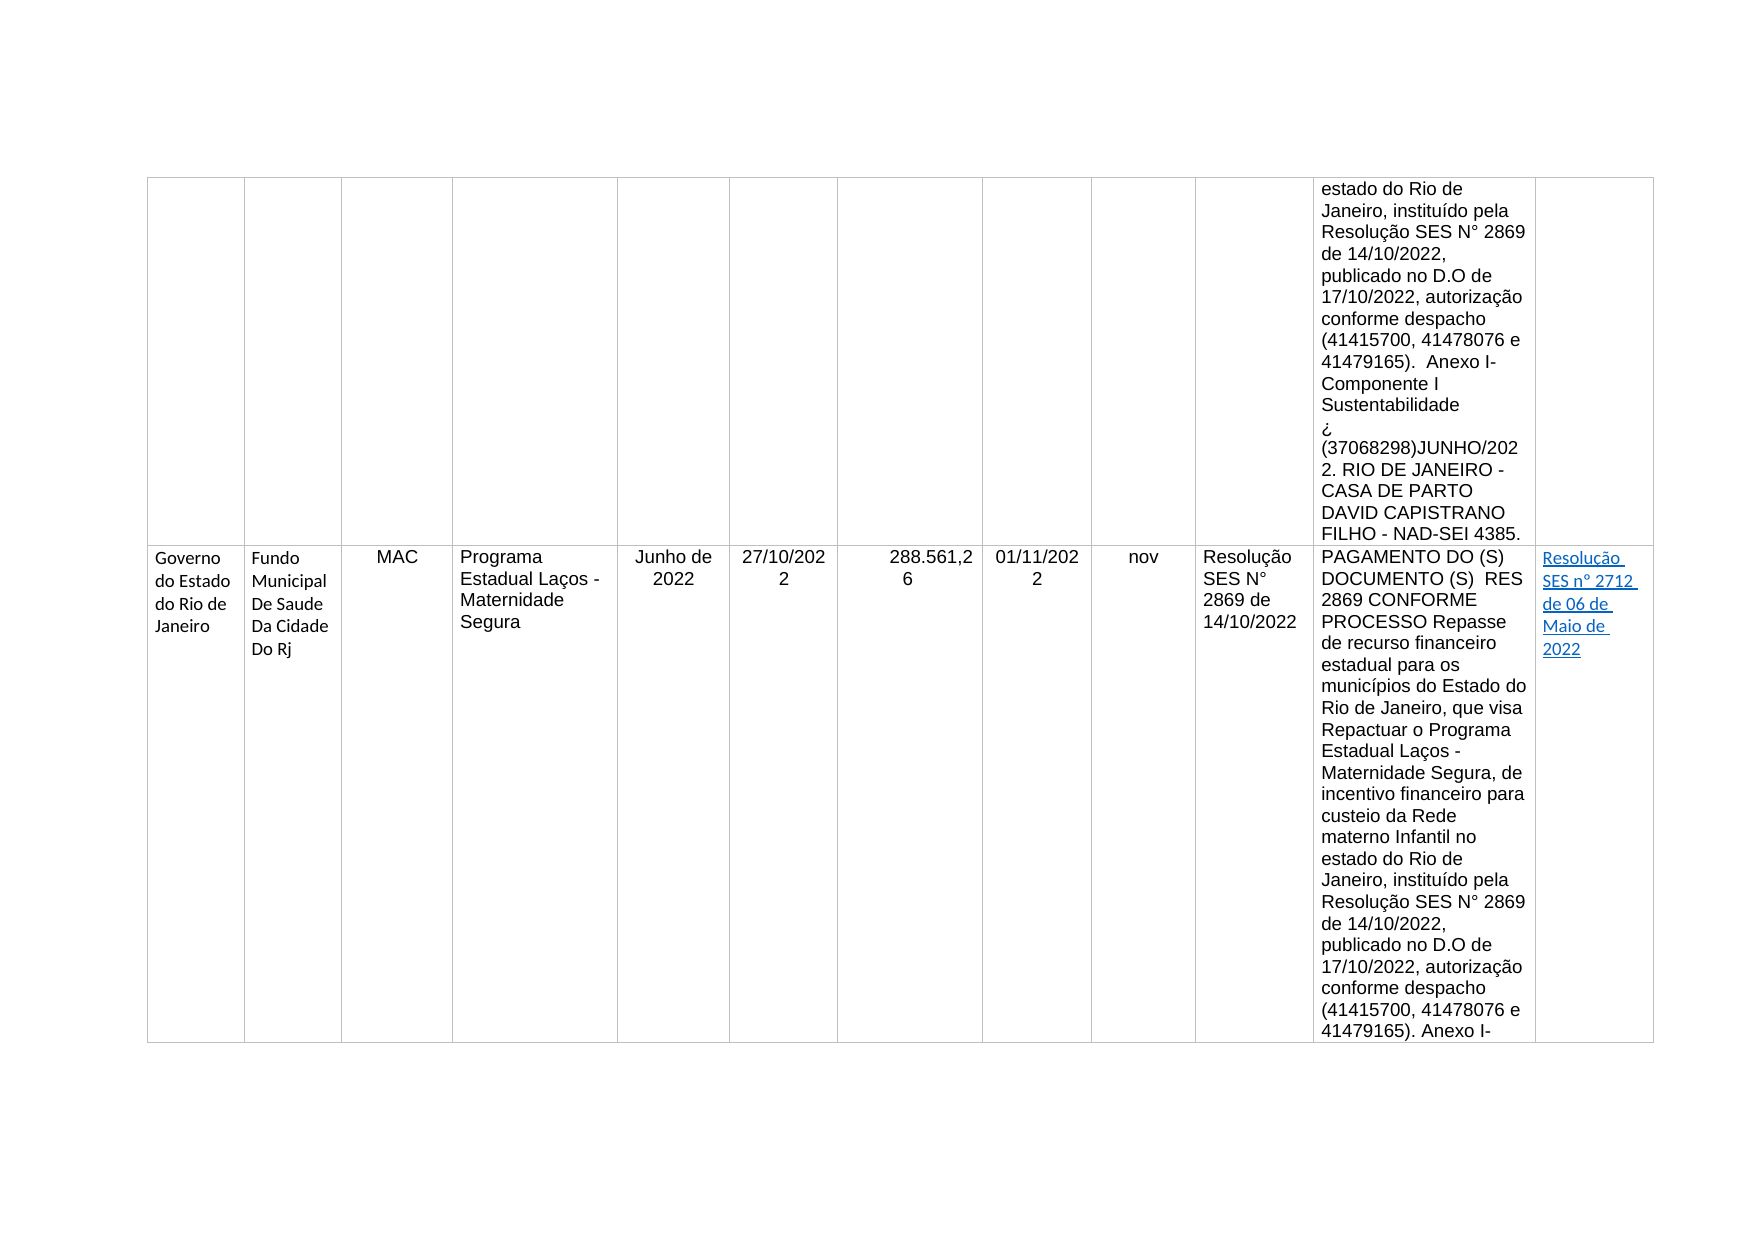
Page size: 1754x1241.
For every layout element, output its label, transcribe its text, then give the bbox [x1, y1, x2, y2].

table_cell [453, 178, 617, 545]
table_cell [1536, 178, 1653, 545]
table_cell Programa Estadual Laços - Maternidade Segura [453, 546, 617, 1042]
table_cell 27/10/2022 [730, 546, 837, 1042]
table_cell [1196, 178, 1313, 545]
table_cell [618, 178, 729, 545]
table_cell PAGAMENTO DO (S) DOCUMENTO (S) RES 2869 CONFORME PROCESSO Repasse de recurso financeiro estadual para os municípios do Estado do Rio de Janeiro, que visa Repactuar o Programa Estadual Laços - Maternidade Segura, de incentivo financeiro para custeio da Rede materno Infantil no estado do Rio de Janeiro, instituído pela Resolução SES N° 2869 de 14/10/2022, publicado no D.O de 17/10/2022, autorização conforme despacho (41415700, 41478076 e 41479165). Anexo I- [1314, 546, 1535, 1042]
table_cell MAC [342, 546, 452, 1042]
table_cell 01/11/2022 [983, 546, 1091, 1042]
table_cell [342, 178, 452, 545]
table_cell nov [1092, 546, 1195, 1042]
table_cell Governo do Estado do Rio de Janeiro [148, 546, 244, 1042]
table_cell [148, 178, 244, 545]
table_cell Fundo Municipal De Saude Da Cidade Do Rj [245, 546, 341, 1042]
table_cell [245, 178, 341, 545]
table_cell Junho de 2022 [618, 546, 729, 1042]
table_cell 288.561,26 [838, 546, 982, 1042]
table_cell [730, 178, 837, 545]
table_cell estado do Rio de Janeiro, instituído pela Resolução SES N° 2869 de 14/10/2022, publicado no D.O de 17/10/2022, autorização conforme despacho (41415700, 41478076 e 41479165). Anexo I- Componente I Sustentabilidade ¿ (37068298)JUNHO/2022. RIO DE JANEIRO - CASA DE PARTO DAVID CAPISTRANO FILHO - NAD-SEI 4385. [1314, 178, 1535, 545]
table_cell [983, 178, 1091, 545]
table_cell Resolução SES nº 2712 de 06 de Maio de 2022 [1536, 546, 1653, 1042]
table_cell [1092, 178, 1195, 545]
table_cell [838, 178, 982, 545]
table_cell Resolução SES N° 2869 de 14/10/2022 [1196, 546, 1313, 1042]
